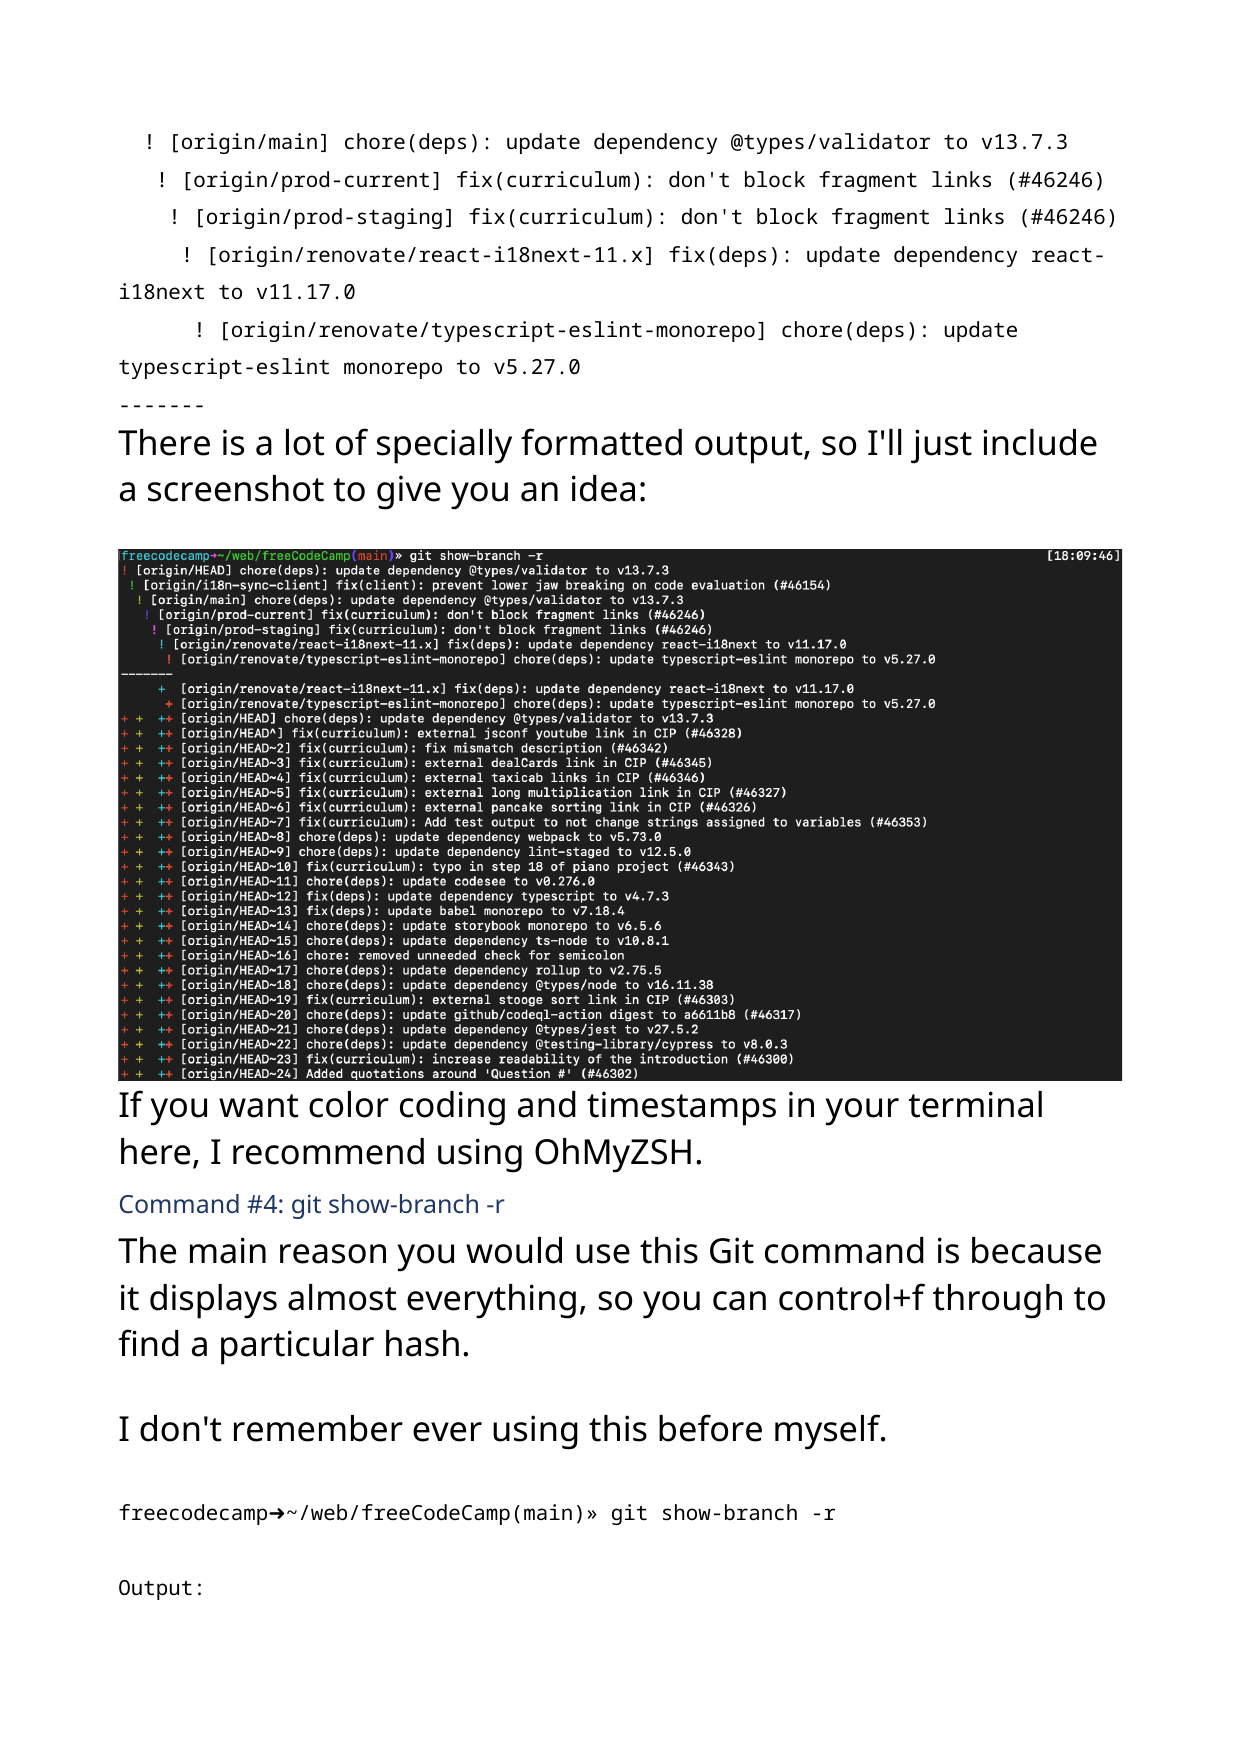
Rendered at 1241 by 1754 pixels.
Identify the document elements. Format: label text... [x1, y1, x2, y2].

text The main reason you would use this Git command is because it displays almost everything, so you can control+f through to find a particular hash. [118, 1226, 1122, 1367]
text ! [origin/renovate/typescript-eslint-monorepo] chore(deps): update typescript-eslint monorepo to v5.27.0 [118, 306, 1122, 381]
text I don't remember ever using this before myself. [118, 1404, 1122, 1451]
text If you want color coding and timestamps in your terminal here, I recommend using OhMyZSH. [118, 1081, 1122, 1175]
text freecodecamp➜~/web/freeCodeCamp(main)» git show-branch -r [118, 1489, 1122, 1526]
subtitle Command #4: git show-branch -r [118, 1187, 1122, 1221]
text ! [origin/renovate/react-i18next-11.x] fix(deps): update dependency react-i18next to v11.17.0 [118, 231, 1122, 306]
text ------- [118, 381, 1122, 418]
text ! [origin/prod-current] fix(curriculum): don't block fragment links (#46246) [118, 156, 1122, 193]
text ! [origin/prod-staging] fix(curriculum): don't block fragment links (#46246) [118, 193, 1122, 231]
text ! [origin/main] chore(deps): update dependency @types/validator to v13.7.3 [118, 118, 1122, 156]
text There is a lot of specially formatted output, so I'll just include a screenshot to give you an idea: [118, 418, 1122, 512]
text Output: [118, 1564, 1122, 1601]
